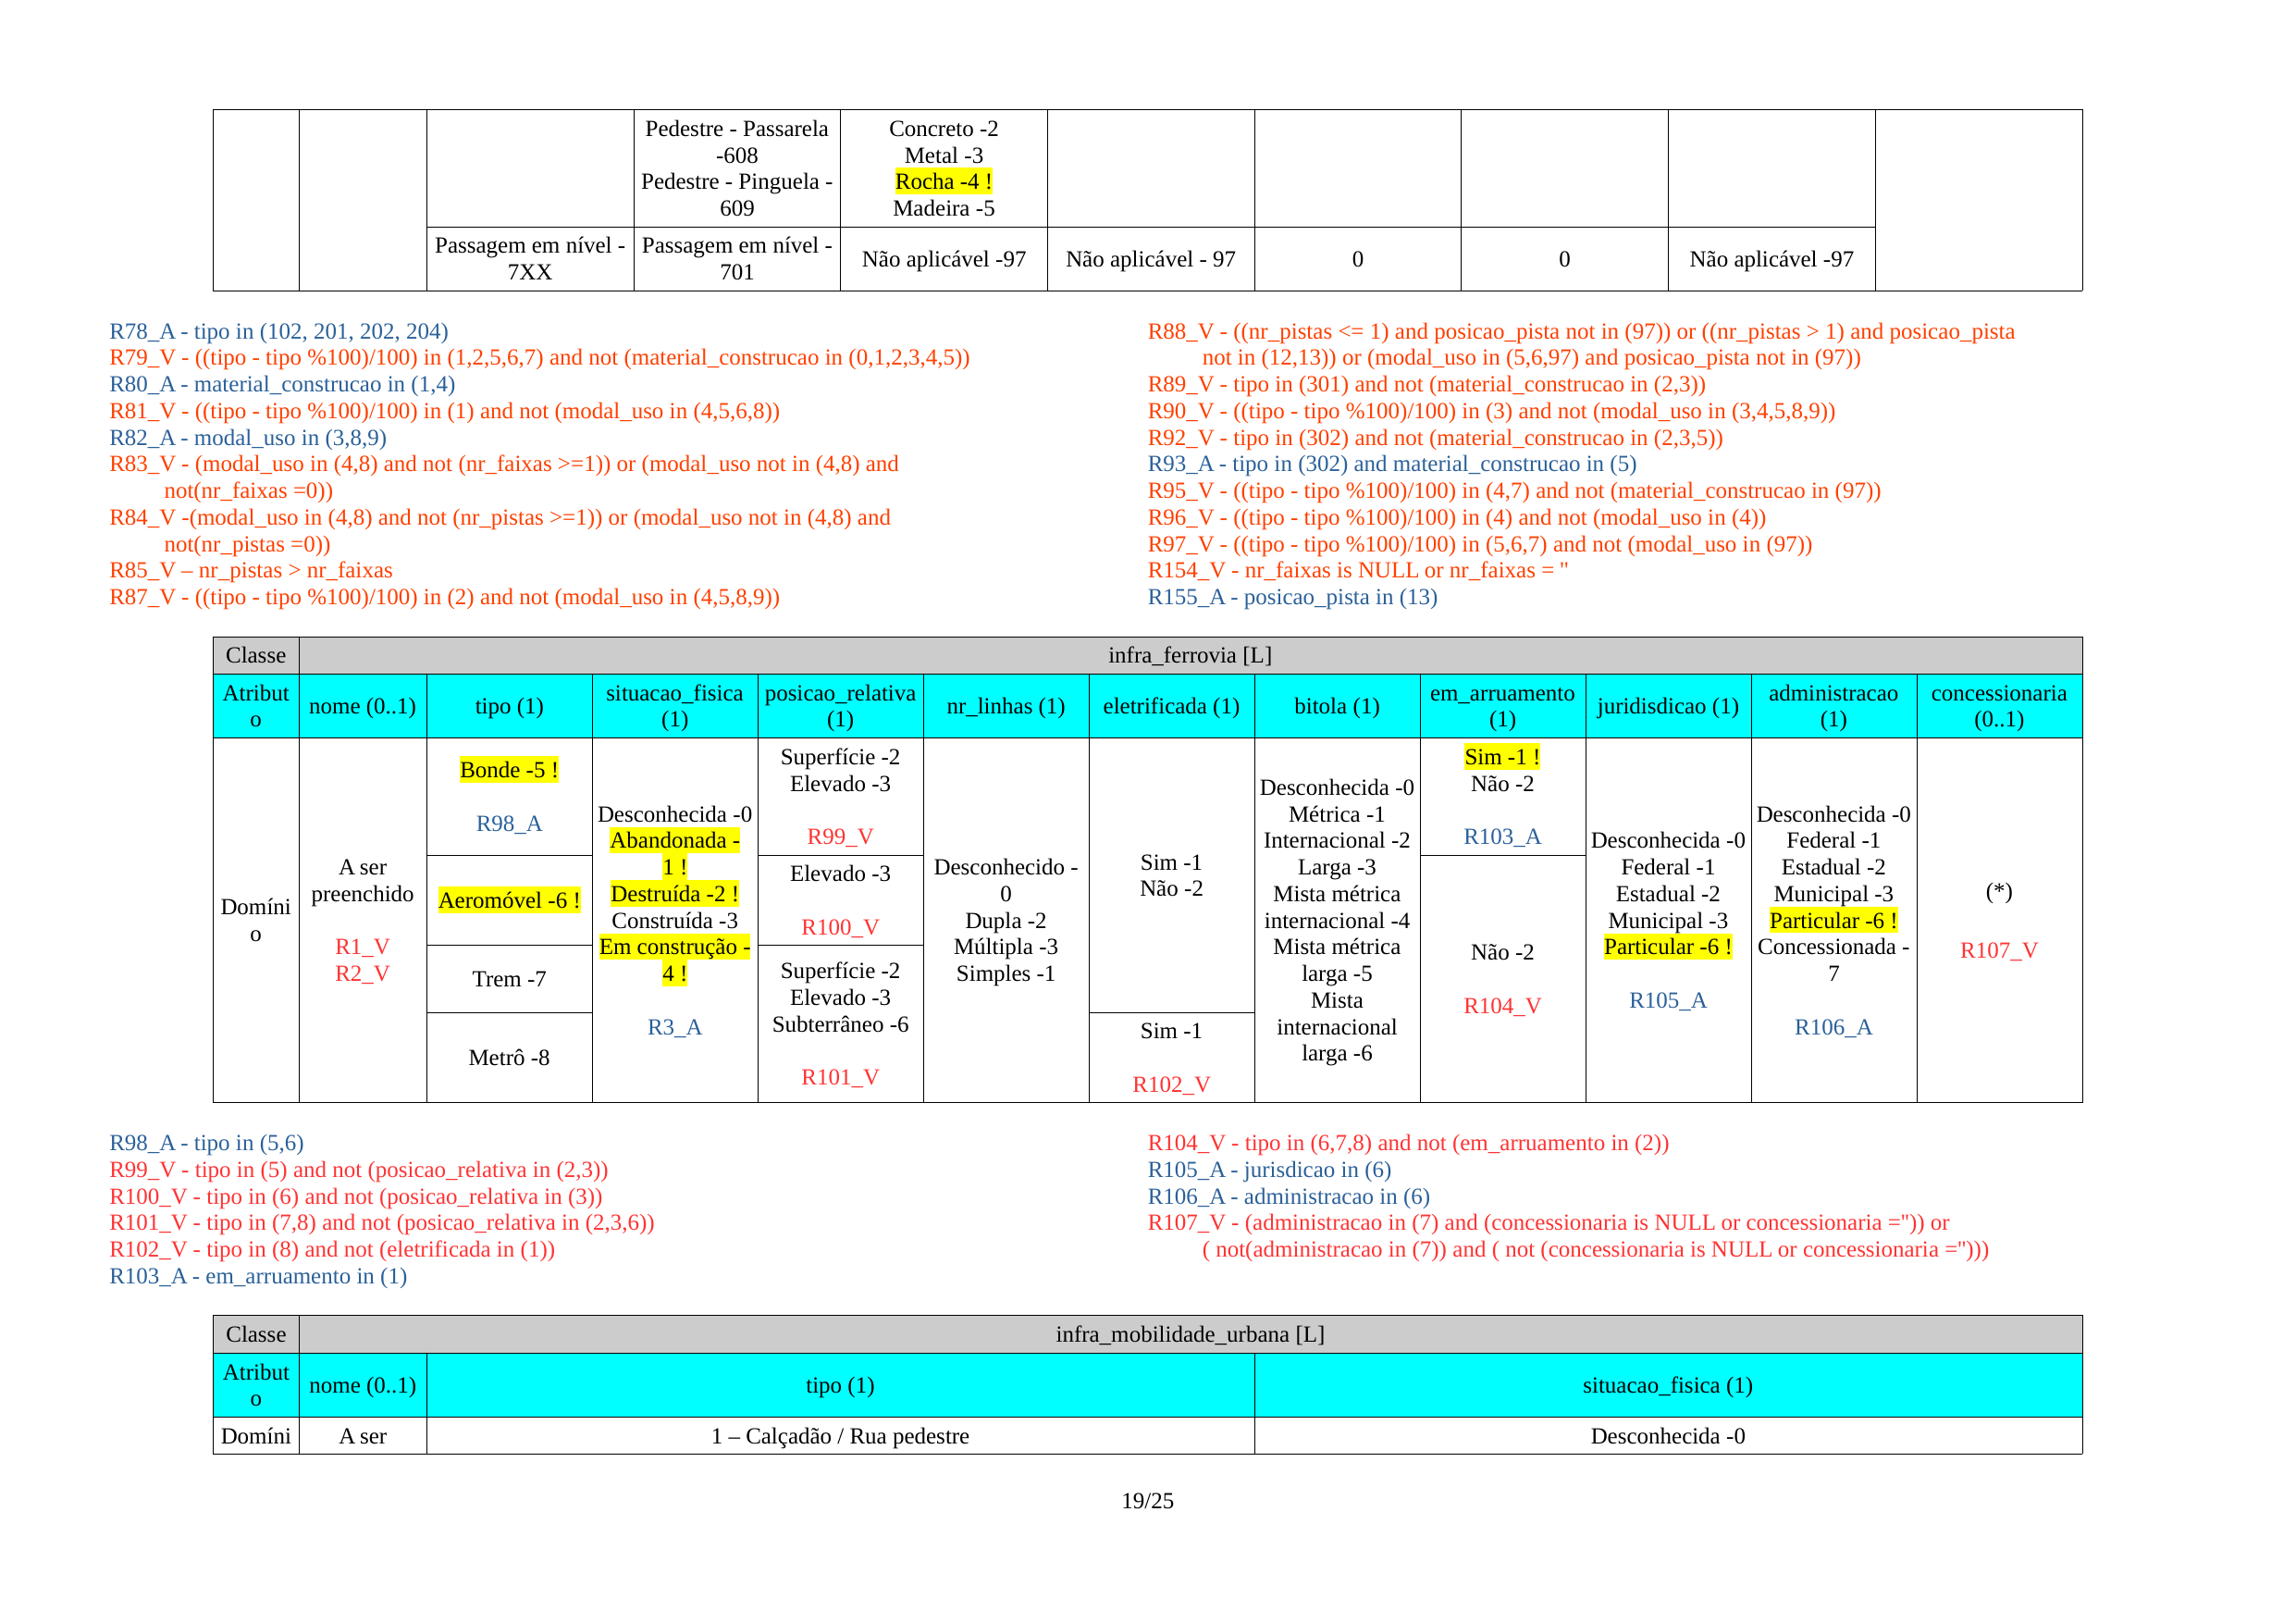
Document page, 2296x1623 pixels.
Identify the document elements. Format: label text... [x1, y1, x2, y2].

text R101_V - tipo in (7,8) and not (posicao_relativa in (2,3,6)) [109, 1208, 1011, 1235]
text R104_V - tipo in (6,7,8) and not (em_arruamento in (2)) [1148, 1129, 2049, 1156]
table_cell Desconhecida -0 [1255, 1418, 2082, 1454]
table_cell eletrificada (1) [1090, 675, 1254, 737]
table_cell Concreto -2 Metal -3 Rocha -4 ! Madeira -5 [841, 110, 1047, 227]
table_cell Passagem em nível - 701 [635, 228, 840, 291]
table_cell Passagem em nível - 7XX [427, 228, 634, 291]
table_cell [1876, 110, 2082, 291]
text R154_V - nr_faixas is NULL or nr_faixas = '' [1148, 556, 2049, 583]
table_cell tipo (1) [427, 675, 592, 737]
table_cell Não aplicável - 97 [1048, 228, 1254, 291]
text R97_V - ((tipo - tipo %100)/100) in (5,6,7) and not (modal_uso in (97)) [1148, 530, 2049, 556]
table_cell Domíni [214, 1418, 299, 1454]
table_cell A ser [300, 1418, 426, 1454]
table_cell Superfície -2 Elevado -3 R99_V [759, 738, 923, 854]
table_cell A ser preenchido R1_V R2_V [300, 738, 426, 1102]
text R90_V - ((tipo - tipo %100)/100) in (3) and not (modal_uso in (3,4,5,8,9)) [1148, 397, 2049, 424]
table_cell [1462, 110, 1668, 227]
table_header infra_ferrovia [L] [300, 638, 2082, 674]
table_cell 0 [1462, 228, 1668, 291]
text R79_V - ((tipo - tipo %100)/100) in (1,2,5,6,7) and not (material_construcao in (0,1,2,3,4,5)) [109, 343, 1011, 370]
table_cell situacao_fisica (1) [1255, 1354, 2082, 1417]
table_cell Sim -1 Não -2 [1090, 738, 1254, 1011]
table_header Classe [214, 638, 299, 674]
text R80_A - material_construcao in (1,4) [109, 370, 1011, 397]
text R99_V - tipo in (5) and not (posicao_relativa in (2,3)) [109, 1156, 1011, 1183]
table_cell Superfície -2 Elevado -3 Subterrâneo -6 R101_V [759, 946, 923, 1102]
table_cell Domínio [214, 738, 299, 1102]
table_cell Elevado -3 R100_V [759, 856, 923, 945]
table_cell concessionaria (0..1) [1918, 675, 2082, 737]
table_cell Aeromóvel -6 ! [427, 856, 592, 945]
table_cell Desconhecido -0 Dupla -2 Múltipla -3 Simples -1 [924, 738, 1089, 1102]
table_cell Não -2 R104_V [1421, 856, 1586, 1102]
text R107_V - (administracao in (7) and (concessionaria is NULL or concessionaria ='')) or ( not(administracao in (7)) and ( not (concessionaria is NULL or concessionaria =''))) [1148, 1208, 2049, 1262]
table_cell (*) R107_V [1918, 738, 2082, 1102]
table_cell nome (0..1) [300, 675, 426, 737]
text R93_A - tipo in (302) and material_construcao in (5) [1148, 450, 2049, 477]
table_cell tipo (1) [427, 1354, 1254, 1417]
text R81_V - ((tipo - tipo %100)/100) in (1) and not (modal_uso in (4,5,6,8)) [109, 397, 1011, 424]
table_cell Atributo [214, 675, 299, 737]
table_cell [427, 110, 634, 227]
table_cell [214, 110, 299, 291]
text R84_V -(modal_uso in (4,8) and not (nr_pistas >=1)) or (modal_uso not in (4,8) and not(nr_pistas =0)) [109, 503, 1011, 556]
table_cell Desconhecida -0 Métrica -1 Internacional -2 Larga -3 Mista métrica internacional -4 Mista métrica larga -5 Mista internacional larga -6 [1255, 738, 1420, 1102]
table_cell [1048, 110, 1254, 227]
text R155_A - posicao_pista in (13) [1148, 583, 2049, 610]
table_cell Sim -1 R102_V [1090, 1013, 1254, 1102]
table_cell Desconhecida -0 Abandonada -1 ! Destruída -2 ! Construída -3 Em construção -4 ! R3_A [593, 738, 758, 1102]
table_cell Não aplicável -97 [841, 228, 1047, 291]
table_cell Atributo [214, 1354, 299, 1417]
table_cell em_arruamento (1) [1421, 675, 1586, 737]
table_cell administracao (1) [1752, 675, 1917, 737]
table_cell Pedestre - Passarela -608 Pedestre - Pinguela -609 [635, 110, 840, 227]
text R98_A - tipo in (5,6) [109, 1129, 1011, 1156]
table_cell posicao_relativa (1) [759, 675, 923, 737]
text R83_V - (modal_uso in (4,8) and not (nr_faixas >=1)) or (modal_uso not in (4,8) and not(nr_faixas =0)) [109, 450, 1011, 503]
text R102_V - tipo in (8) and not (eletrificada in (1)) [109, 1235, 1011, 1262]
text R105_A - jurisdicao in (6) [1148, 1156, 2049, 1183]
table_cell 0 [1255, 228, 1461, 291]
table_cell juridisdicao (1) [1586, 675, 1751, 737]
table_cell nr_linhas (1) [924, 675, 1089, 737]
table_cell Sim -1 ! Não -2 R103_A [1421, 738, 1586, 854]
text R88_V - ((nr_pistas <= 1) and posicao_pista not in (97)) or ((nr_pistas > 1) and posicao_pista not in (12,13)) or (modal_uso in (5,6,97) and posicao_pista not in (97)) [1148, 317, 2049, 370]
text R100_V - tipo in (6) and not (posicao_relativa in (3)) [109, 1183, 1011, 1208]
table_header Classe [214, 1316, 299, 1353]
table_cell bitola (1) [1255, 675, 1420, 737]
table_cell Bonde -5 ! R98_A [427, 738, 592, 854]
table_cell Desconhecida -0 Federal -1 Estadual -2 Municipal -3 Particular -6 ! R105_A [1586, 738, 1751, 1102]
text R82_A - modal_uso in (3,8,9) [109, 424, 1011, 450]
text R96_V - ((tipo - tipo %100)/100) in (4) and not (modal_uso in (4)) [1148, 503, 2049, 530]
text R89_V - tipo in (301) and not (material_construcao in (2,3)) [1148, 370, 2049, 397]
table_cell [1255, 110, 1461, 227]
table_cell Não aplicável -97 [1669, 228, 1875, 291]
table_cell nome (0..1) [300, 1354, 426, 1417]
text R103_A - em_arruamento in (1) [109, 1262, 1011, 1289]
table_cell 1 – Calçadão / Rua pedestre [427, 1418, 1254, 1454]
text R95_V - ((tipo - tipo %100)/100) in (4,7) and not (material_construcao in (97)) [1148, 477, 2049, 503]
table_cell Metrô -8 [427, 1013, 592, 1102]
table_cell Desconhecida -0 Federal -1 Estadual -2 Municipal -3 Particular -6 !Concessionada -7 R106_A [1752, 738, 1917, 1102]
table_header infra_mobilidade_urbana [L] [300, 1316, 2082, 1353]
text R85_V – nr_pistas > nr_faixas [109, 556, 1011, 583]
table_cell [300, 110, 426, 291]
text R87_V - ((tipo - tipo %100)/100) in (2) and not (modal_uso in (4,5,8,9)) [109, 583, 1011, 610]
text R106_A - administracao in (6) [1148, 1183, 2049, 1208]
table_cell Trem -7 [427, 946, 592, 1011]
table_cell situacao_fisica (1) [593, 675, 758, 737]
text R92_V - tipo in (302) and not (material_construcao in (2,3,5)) [1148, 424, 2049, 450]
text R78_A - tipo in (102, 201, 202, 204) [109, 317, 1011, 343]
table_cell [1669, 110, 1875, 227]
